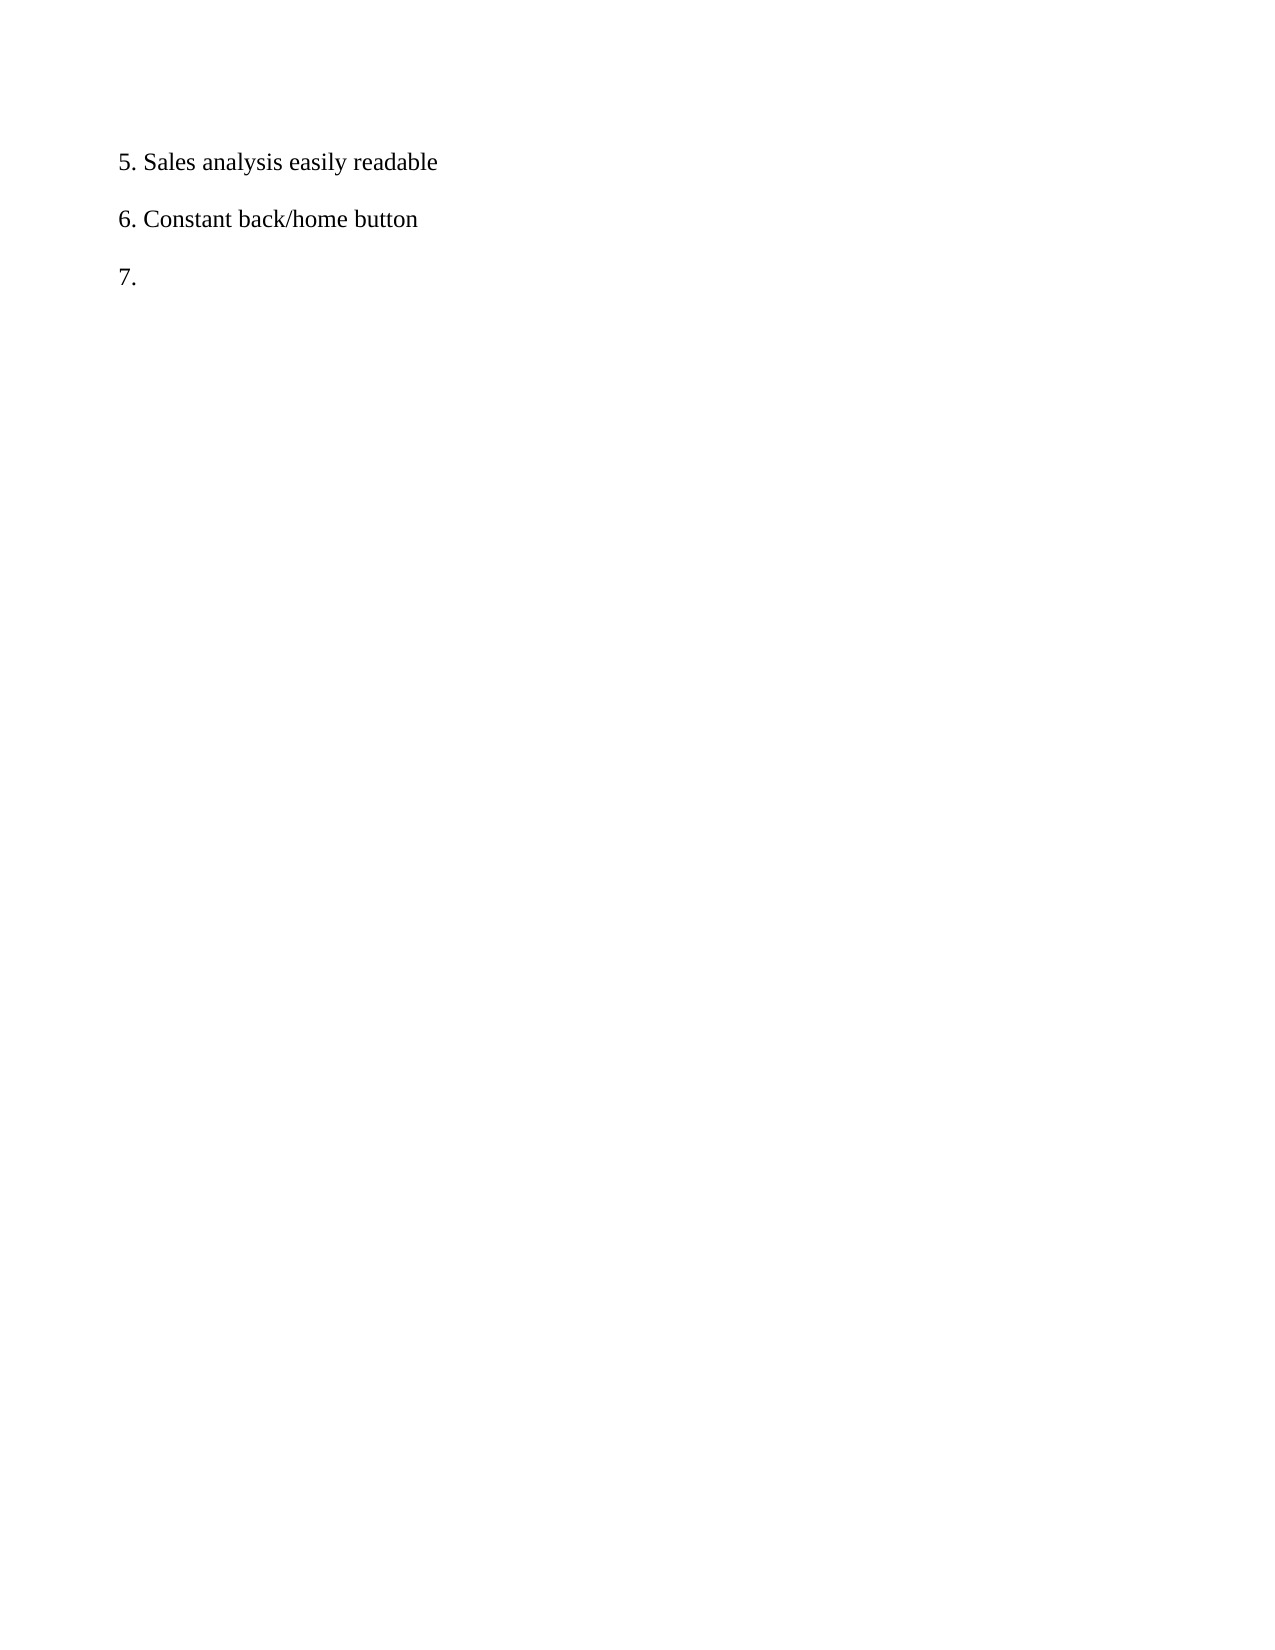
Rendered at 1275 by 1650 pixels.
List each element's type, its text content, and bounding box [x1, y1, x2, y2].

text 7. [118, 262, 1157, 291]
text 5. Sales analysis easily readable [118, 147, 1157, 176]
text 6. Constant back/home button [118, 204, 1157, 233]
